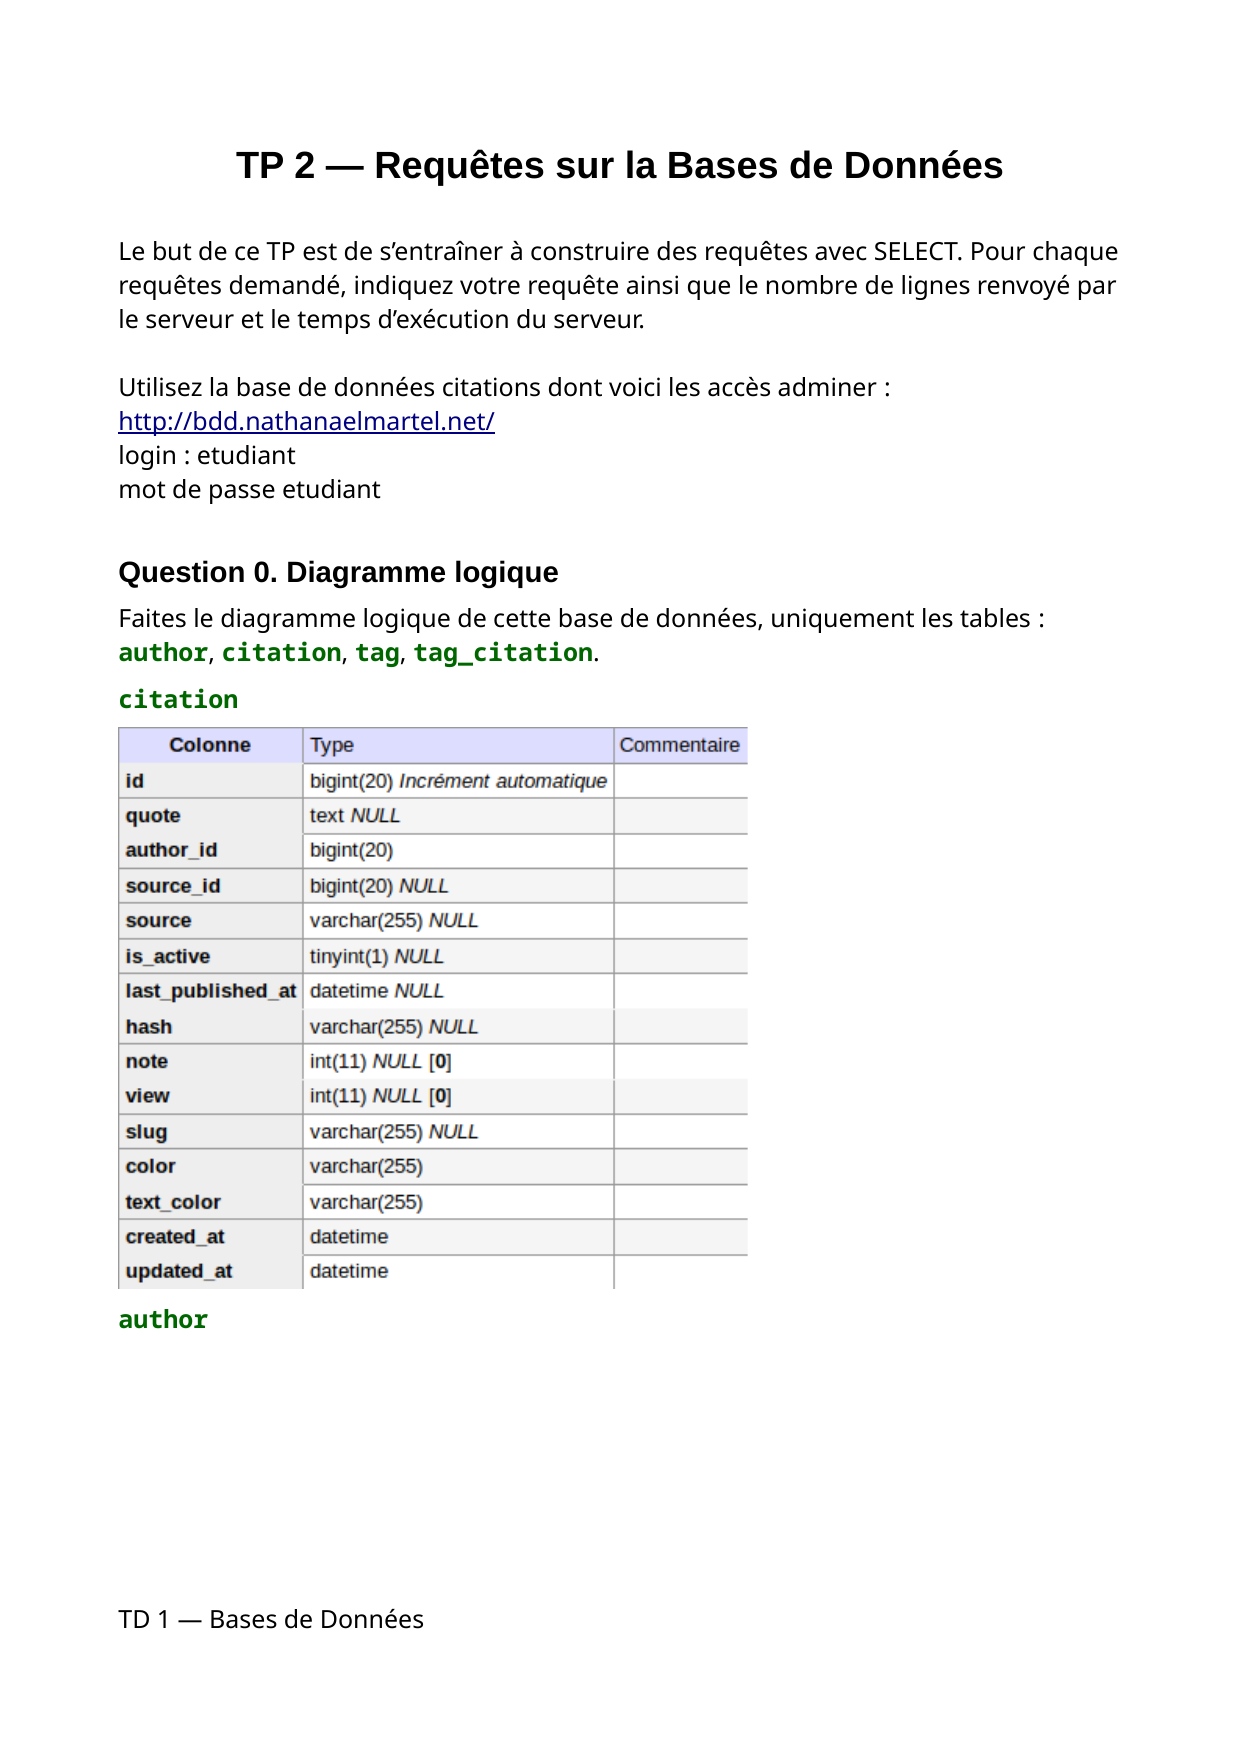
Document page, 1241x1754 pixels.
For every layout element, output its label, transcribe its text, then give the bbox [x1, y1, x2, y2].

subtitle TP 2 — Requêtes sur la Bases de Données [118, 143, 1122, 187]
text citation [118, 681, 1122, 715]
text mot de passe etudiant [118, 472, 1122, 506]
text Utilisez la base de données citations dont voici les accès adminer : [118, 369, 1122, 404]
picture [118, 727, 748, 1289]
text Le but de ce TP est de s’entraîner à construire des requêtes avec SELECT. Pour chaque requêtes demandé, indiquez votre requête ainsi que le nombre de lignes renvoyé par le serveur et le temps d’exécution du serveur. [118, 233, 1122, 336]
text http://bdd.nathanaelmartel.net/ [118, 404, 1122, 438]
text author [118, 1301, 1122, 1335]
subtitle Question 0. Diagramme logique [118, 554, 1122, 588]
text Faites le diagramme logique de cette base de données, uniquement les tables : author, citation, tag, tag_citation. [118, 601, 1122, 669]
text login : etudiant [118, 438, 1122, 472]
